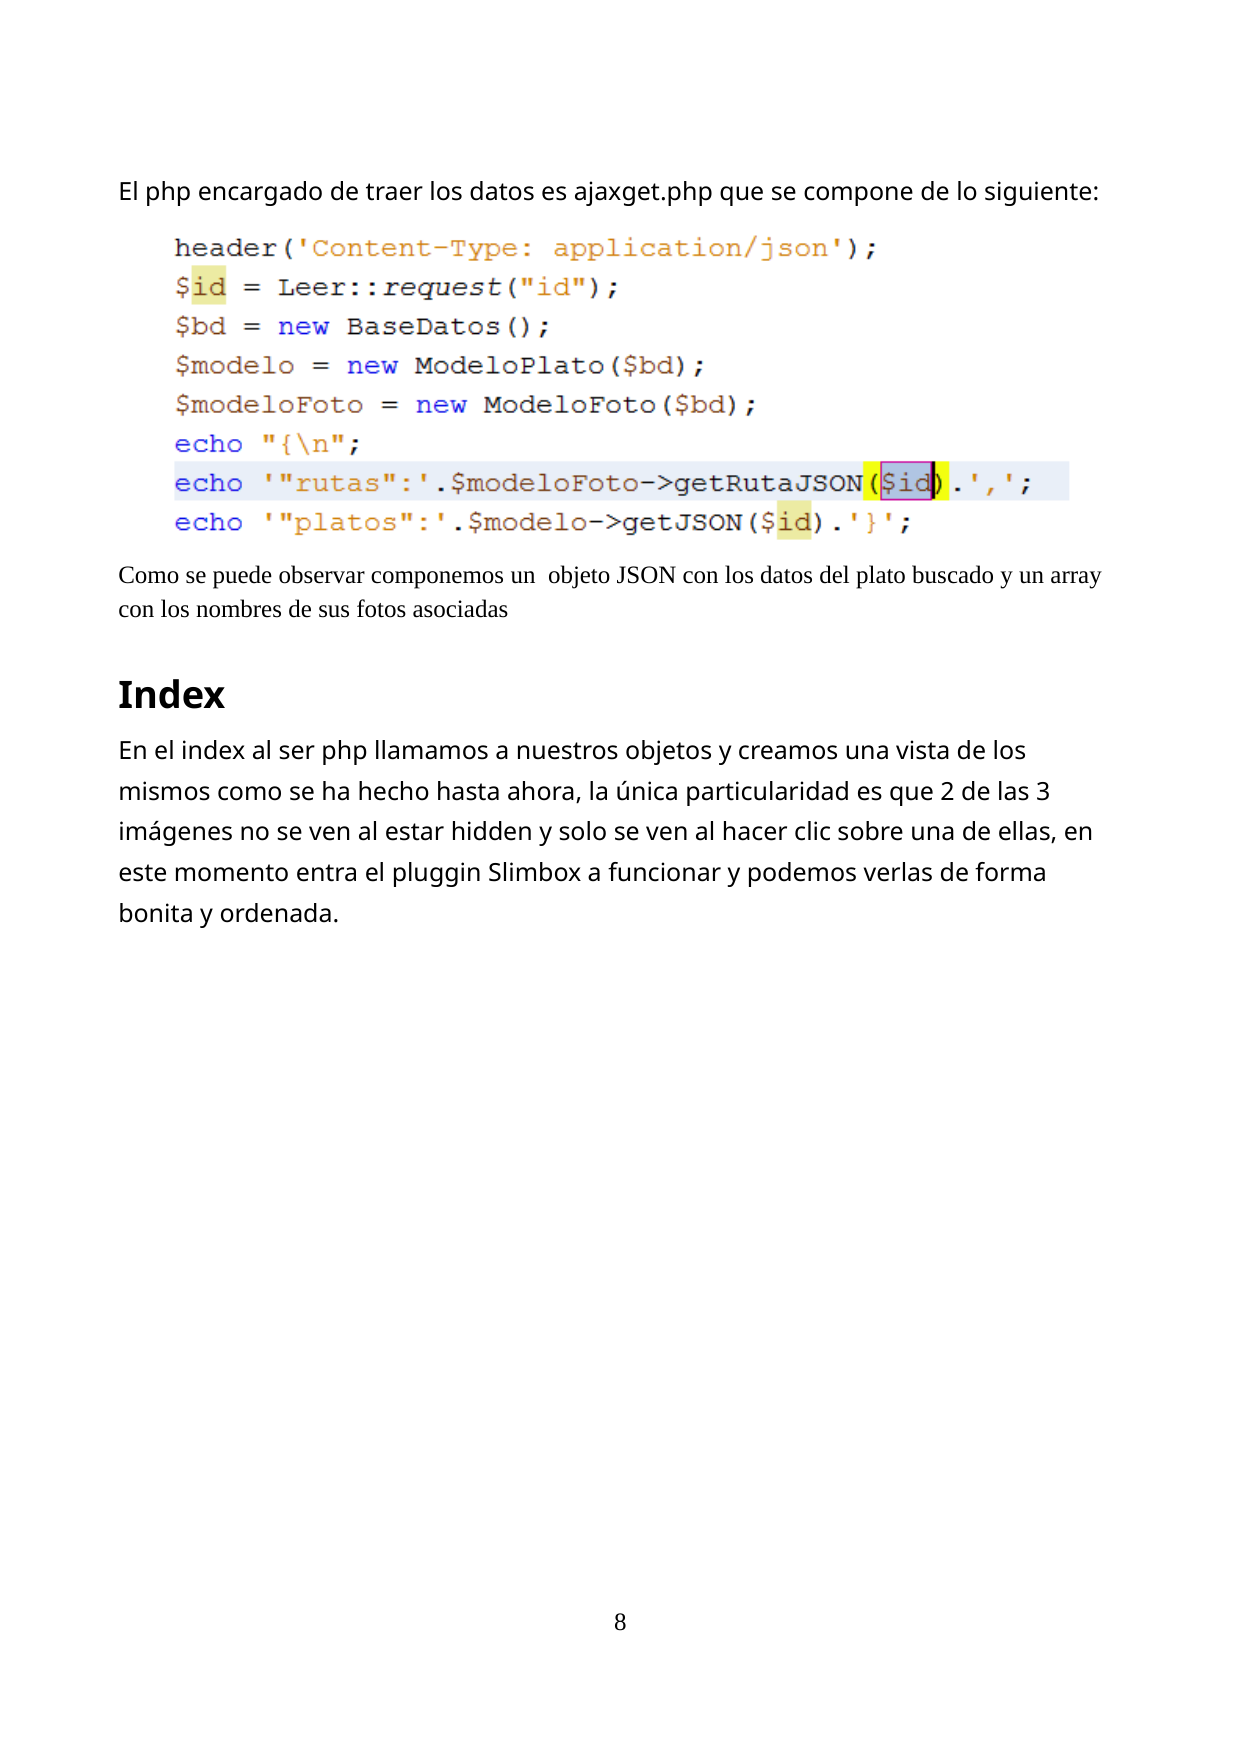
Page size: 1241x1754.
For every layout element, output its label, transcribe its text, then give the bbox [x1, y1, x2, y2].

text El php encargado de traer los datos es ajaxget.php que se compone de lo siguiente: [118, 173, 1122, 208]
subtitle Index [118, 668, 1122, 720]
picture [170, 228, 1070, 554]
text Como se puede observar componemos un objeto JSON con los datos del plato buscado y un array con los nombres de sus fotos asociadas [118, 554, 1122, 623]
text En el index al ser php llamamos a nuestros objetos y creamos una vista de los mismos como se ha hecho hasta ahora, la única particularidad es que 2 de las 3 imágenes no se ven al estar hidden y solo se ven al hacer clic sobre una de ellas, en este momento entra el pluggin Slimbox a funcionar y podemos verlas de forma bonita y ordenada. [118, 732, 1122, 930]
